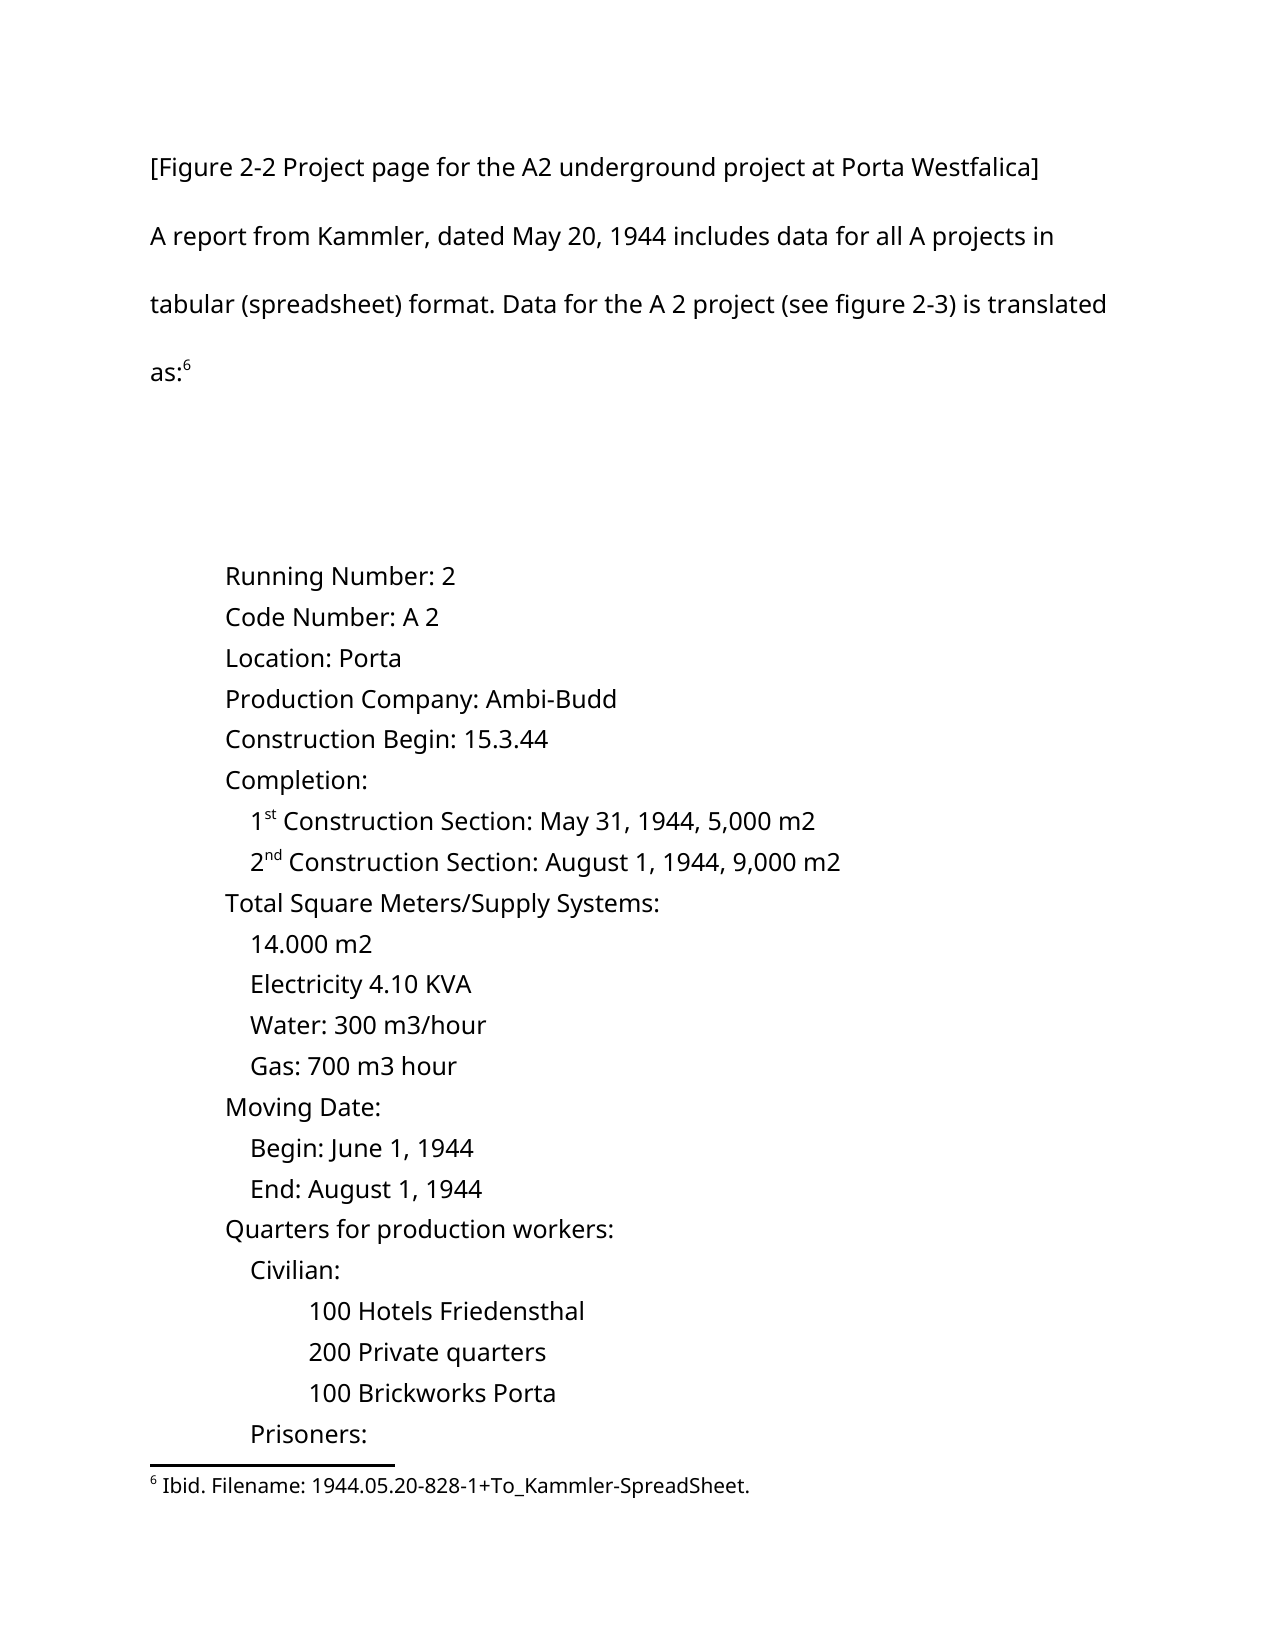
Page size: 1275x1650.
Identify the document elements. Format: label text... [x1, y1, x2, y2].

text End: August 1, 1944 [225, 1171, 1125, 1205]
text 14.000 m2 [225, 926, 1125, 960]
text 2nd Construction Section: August 1, 1944, 9,000 m2 [225, 844, 1125, 879]
text Completion: [225, 763, 1125, 797]
text Construction Begin: 15.3.44 [225, 722, 1125, 756]
text Production Company: Ambi-Budd [225, 681, 1125, 715]
text Begin: June 1, 1944 [225, 1130, 1125, 1164]
text Total Square Meters/Supply Systems: [225, 885, 1125, 919]
text [Figure 2-2 Project page for the A2 underground project at Porta Westfalica] [150, 150, 1125, 184]
text Code Number: A 2 [225, 599, 1125, 634]
text 200 Private quarters [225, 1334, 1125, 1369]
text 100 Hotels Friedensthal [225, 1294, 1125, 1328]
text Ibid. Filename: 1944.05.20-828-1+To_Kammler-SpreadSheet. [150, 1472, 1125, 1500]
text Prisoners: [225, 1416, 1125, 1450]
text Running Number: 2 [225, 559, 1125, 593]
text Civilian: [225, 1253, 1125, 1287]
text Electricity 4.10 KVA [225, 967, 1125, 1001]
text 100 Brickworks Porta [225, 1375, 1125, 1409]
text Quarters for production workers: [225, 1212, 1125, 1246]
text A report from Kammler, dated May 20, 1944 includes data for all A projects in tabular (spreadsheet) format. Data for the A 2 project (see figure 2-3) is translated as: [150, 218, 1125, 388]
text Moving Date: [225, 1089, 1125, 1124]
text Location: Porta [225, 640, 1125, 674]
text 1st Construction Section: May 31, 1944, 5,000 m2 [225, 804, 1125, 838]
text Water: 300 m3/hour [225, 1008, 1125, 1042]
text Gas: 700 m3 hour [225, 1049, 1125, 1083]
